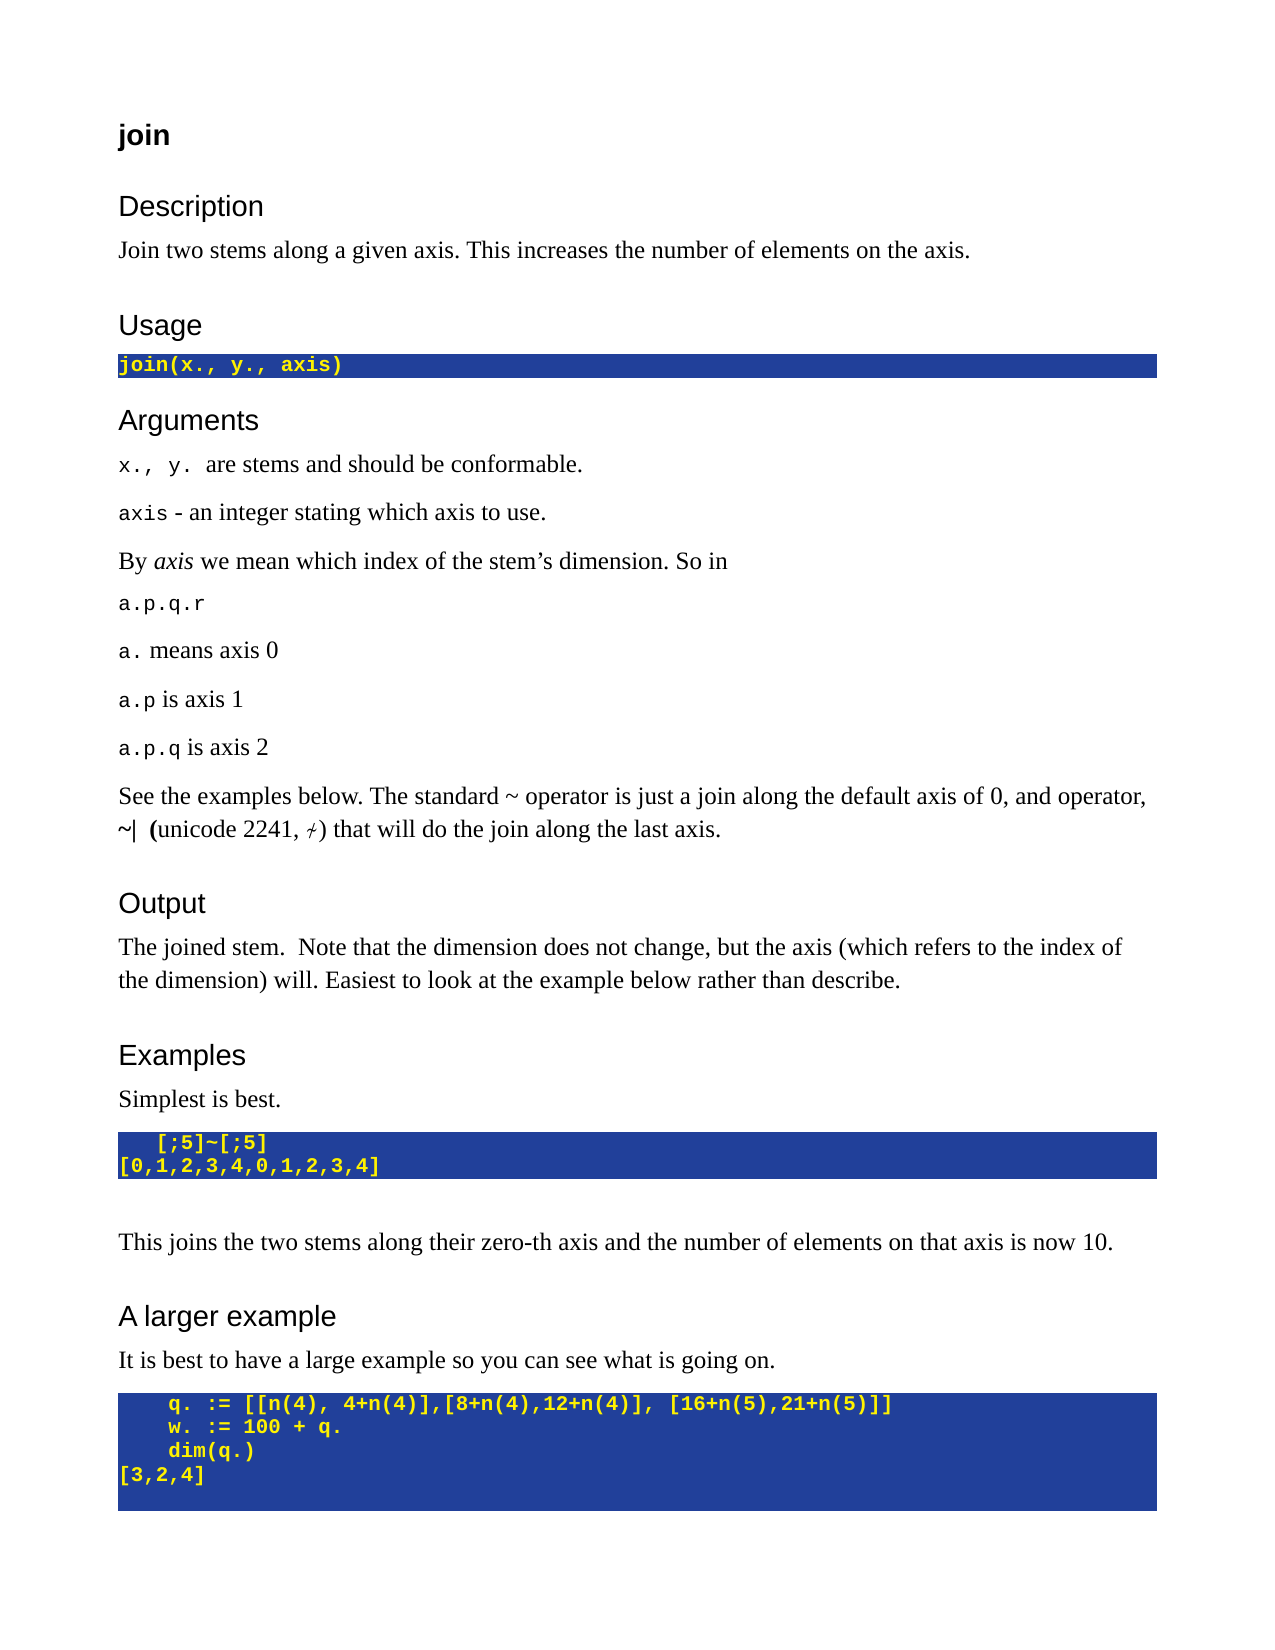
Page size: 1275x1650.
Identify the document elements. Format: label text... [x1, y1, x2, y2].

text a.p.q.r [118, 593, 1157, 617]
text a. means axis 0 [118, 635, 1157, 665]
text a.p is axis 1 [118, 684, 1157, 713]
text a.p.q is axis 2 [118, 732, 1157, 762]
text See the examples below. The standard ~ operator is just a join along the default axis of 0, and operator, ~| (unicode 2241, ≁) that will do the join along the last axis. [118, 781, 1157, 843]
text The joined stem. Note that the dimension does not change, but the axis (which refers to the index of the dimension) will. Easiest to look at the example below rather than describe. [118, 932, 1157, 994]
subtitle A larger example [118, 1299, 1157, 1333]
text Simplest is best. [118, 1084, 1157, 1113]
text dim(q.) [118, 1440, 1157, 1464]
subtitle Description [118, 189, 1157, 223]
text By axis we mean which index of the stem’s dimension. So in [118, 546, 1157, 574]
text Join two stems along a given axis. This increases the number of elements on the axis. [118, 235, 1157, 264]
subtitle Usage [118, 308, 1157, 342]
text [3,2,4] [118, 1464, 1157, 1487]
text [0,1,2,3,4,0,1,2,3,4] [118, 1155, 1157, 1179]
text It is best to have a large example so you can see what is going on. [118, 1345, 1157, 1374]
text This joins the two stems along their zero-th axis and the number of elements on that axis is now 10. [118, 1227, 1157, 1255]
text w. := 100 + q. [118, 1417, 1157, 1440]
text axis - an integer stating which axis to use. [118, 497, 1157, 527]
text x., y. are stems and should be conformable. [118, 449, 1157, 478]
subtitle Examples [118, 1038, 1157, 1072]
subtitle join [118, 118, 1157, 152]
text q. := [[n(4), 4+n(4)],[8+n(4),12+n(4)], [16+n(5),21+n(5)]] [118, 1393, 1157, 1417]
text [;5]~[;5] [118, 1132, 1157, 1155]
subtitle Output [118, 886, 1157, 920]
subtitle Arguments [118, 403, 1157, 436]
text join(x., y., axis) [118, 354, 1157, 378]
